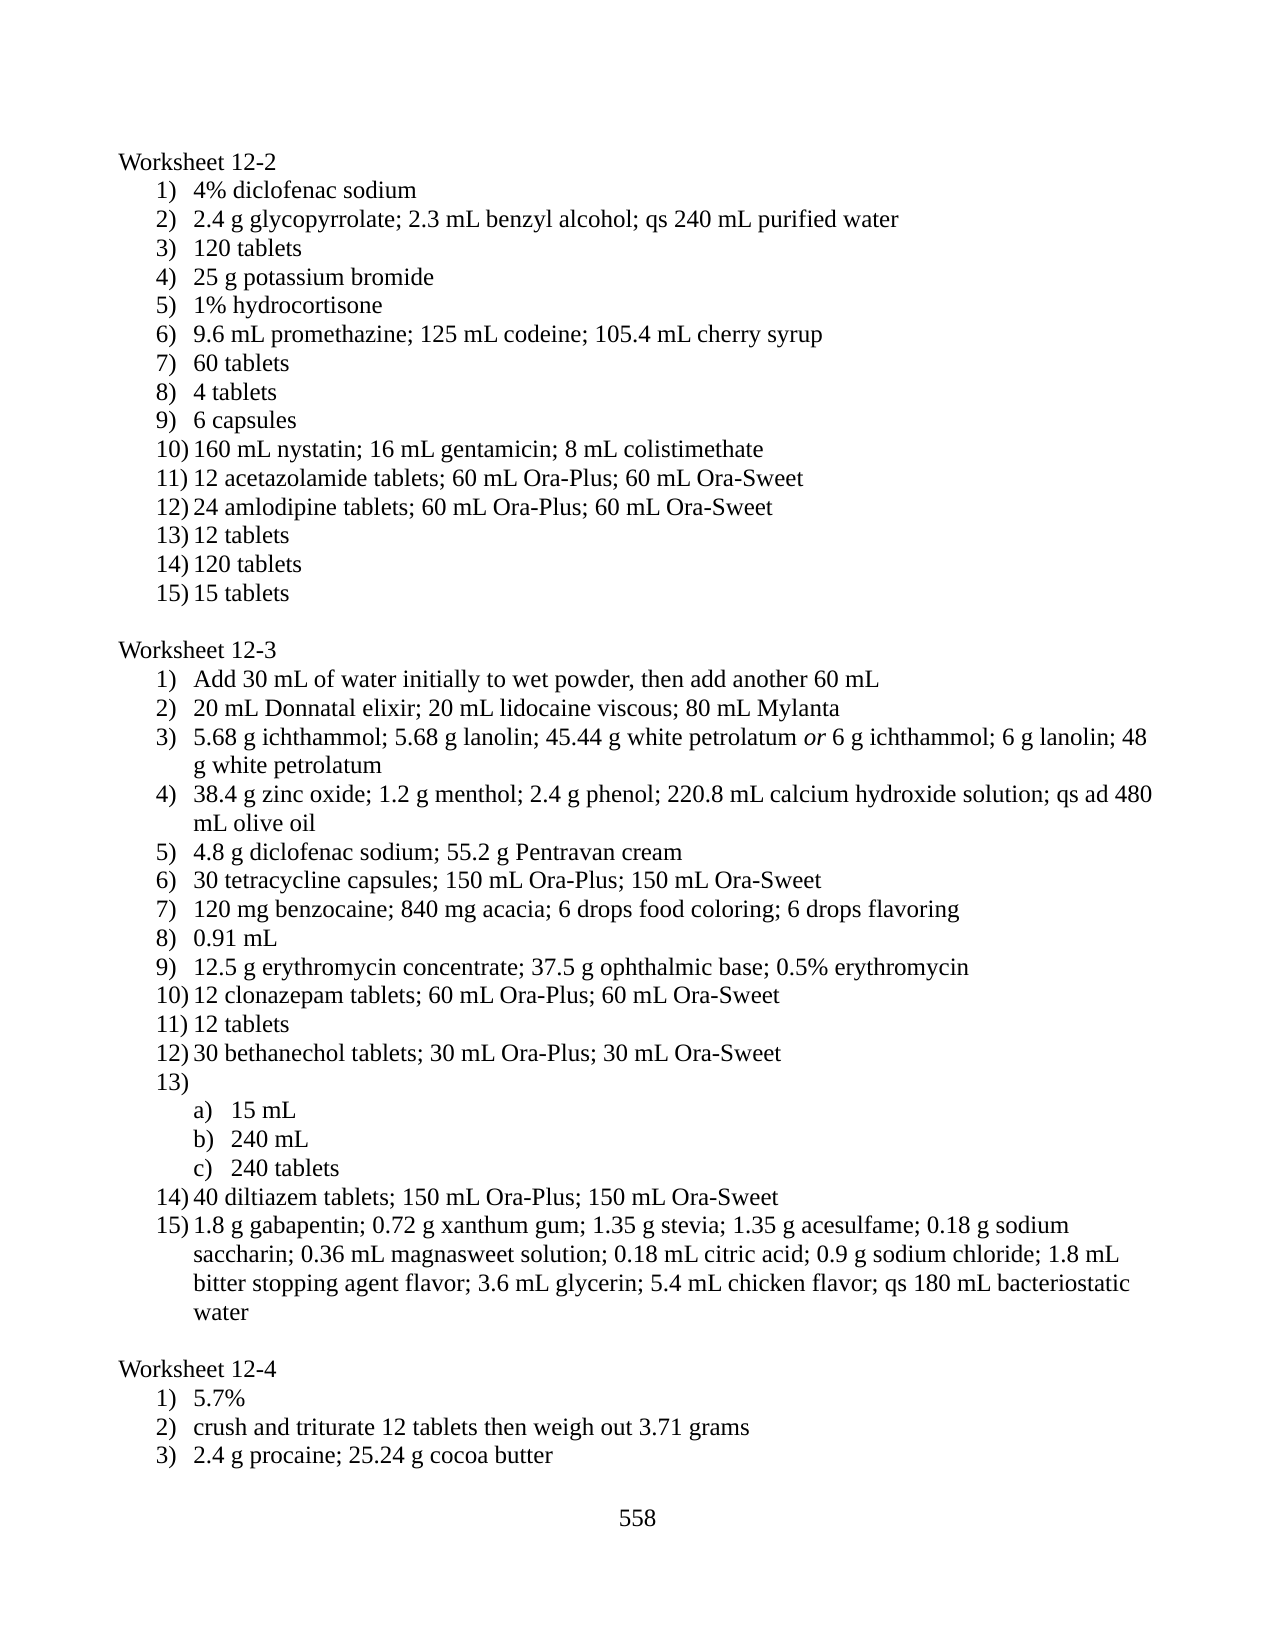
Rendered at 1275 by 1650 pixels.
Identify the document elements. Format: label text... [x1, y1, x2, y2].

list crush and triturate 12 tablets then weigh out 3.71 grams [156, 1412, 1157, 1441]
list 15 mL [193, 1096, 1157, 1124]
list 12 tablets [156, 1009, 1157, 1038]
list 2.4 g glycopyrrolate; 2.3 mL benzyl alcohol; qs 240 mL purified water [156, 204, 1157, 233]
list 1.8 g gabapentin; 0.72 g xanthum gum; 1.35 g stevia; 1.35 g acesulfame; 0.18 g sodium saccharin; 0.36 mL magnasweet solution; 0.18 mL citric acid; 0.9 g sodium chloride; 1.8 mL bitter stopping agent flavor; 3.6 mL glycerin; 5.4 mL chicken flavor; qs 180 mL bacteriostatic water [156, 1211, 1157, 1326]
text Worksheet 12-2 [118, 147, 1157, 176]
text Worksheet 12-4 [118, 1354, 1157, 1383]
list 5.7% [156, 1383, 1157, 1412]
list 40 diltiazem tablets; 150 mL Ora-Plus; 150 mL Ora-Sweet [156, 1182, 1157, 1211]
list 120 mg benzocaine; 840 mg acacia; 6 drops food coloring; 6 drops flavoring [156, 894, 1157, 923]
text Worksheet 12-3 [118, 636, 1157, 664]
list 120 tablets [156, 549, 1157, 578]
list 4.8 g diclofenac sodium; 55.2 g Pentravan cream [156, 837, 1157, 866]
list 20 mL Donnatal elixir; 20 mL lidocaine viscous; 80 mL Mylanta [156, 693, 1157, 722]
list 12 clonazepam tablets; 60 mL Ora-Plus; 60 mL Ora-Sweet [156, 981, 1157, 1009]
list 30 bethanechol tablets; 30 mL Ora-Plus; 30 mL Ora-Sweet [156, 1038, 1157, 1067]
list 1% hydrocortisone [156, 291, 1157, 319]
list 38.4 g zinc oxide; 1.2 g menthol; 2.4 g phenol; 220.8 mL calcium hydroxide solution; qs ad 480 mL olive oil [156, 779, 1157, 837]
list 240 tablets [193, 1153, 1157, 1182]
list 12 acetazolamide tablets; 60 mL Ora-Plus; 60 mL Ora-Sweet [156, 463, 1157, 492]
list 5.68 g ichthammol; 5.68 g lanolin; 45.44 g white petrolatum or 6 g ichthammol; 6 g lanolin; 48 g white petrolatum [156, 722, 1157, 779]
list 24 amlodipine tablets; 60 mL Ora-Plus; 60 mL Ora-Sweet [156, 492, 1157, 521]
list 240 mL [193, 1124, 1157, 1153]
list 6 capsules [156, 406, 1157, 434]
list 12.5 g erythromycin concentrate; 37.5 g ophthalmic base; 0.5% erythromycin [156, 952, 1157, 981]
list 60 tablets [156, 348, 1157, 377]
list 30 tetracycline capsules; 150 mL Ora-Plus; 150 mL Ora-Sweet [156, 866, 1157, 894]
list Add 30 mL of water initially to wet powder, then add another 60 mL [156, 664, 1157, 693]
list 160 mL nystatin; 16 mL gentamicin; 8 mL colistimethate [156, 434, 1157, 463]
list 4 tablets [156, 377, 1157, 406]
list 4% diclofenac sodium [156, 176, 1157, 204]
list 25 g potassium bromide [156, 262, 1157, 291]
list 0.91 mL [156, 923, 1157, 952]
list 9.6 mL promethazine; 125 mL codeine; 105.4 mL cherry syrup [156, 319, 1157, 348]
list 12 tablets [156, 521, 1157, 549]
list 2.4 g procaine; 25.24 g cocoa butter [156, 1441, 1157, 1469]
list 120 tablets [156, 233, 1157, 262]
list 15 tablets [156, 578, 1157, 607]
